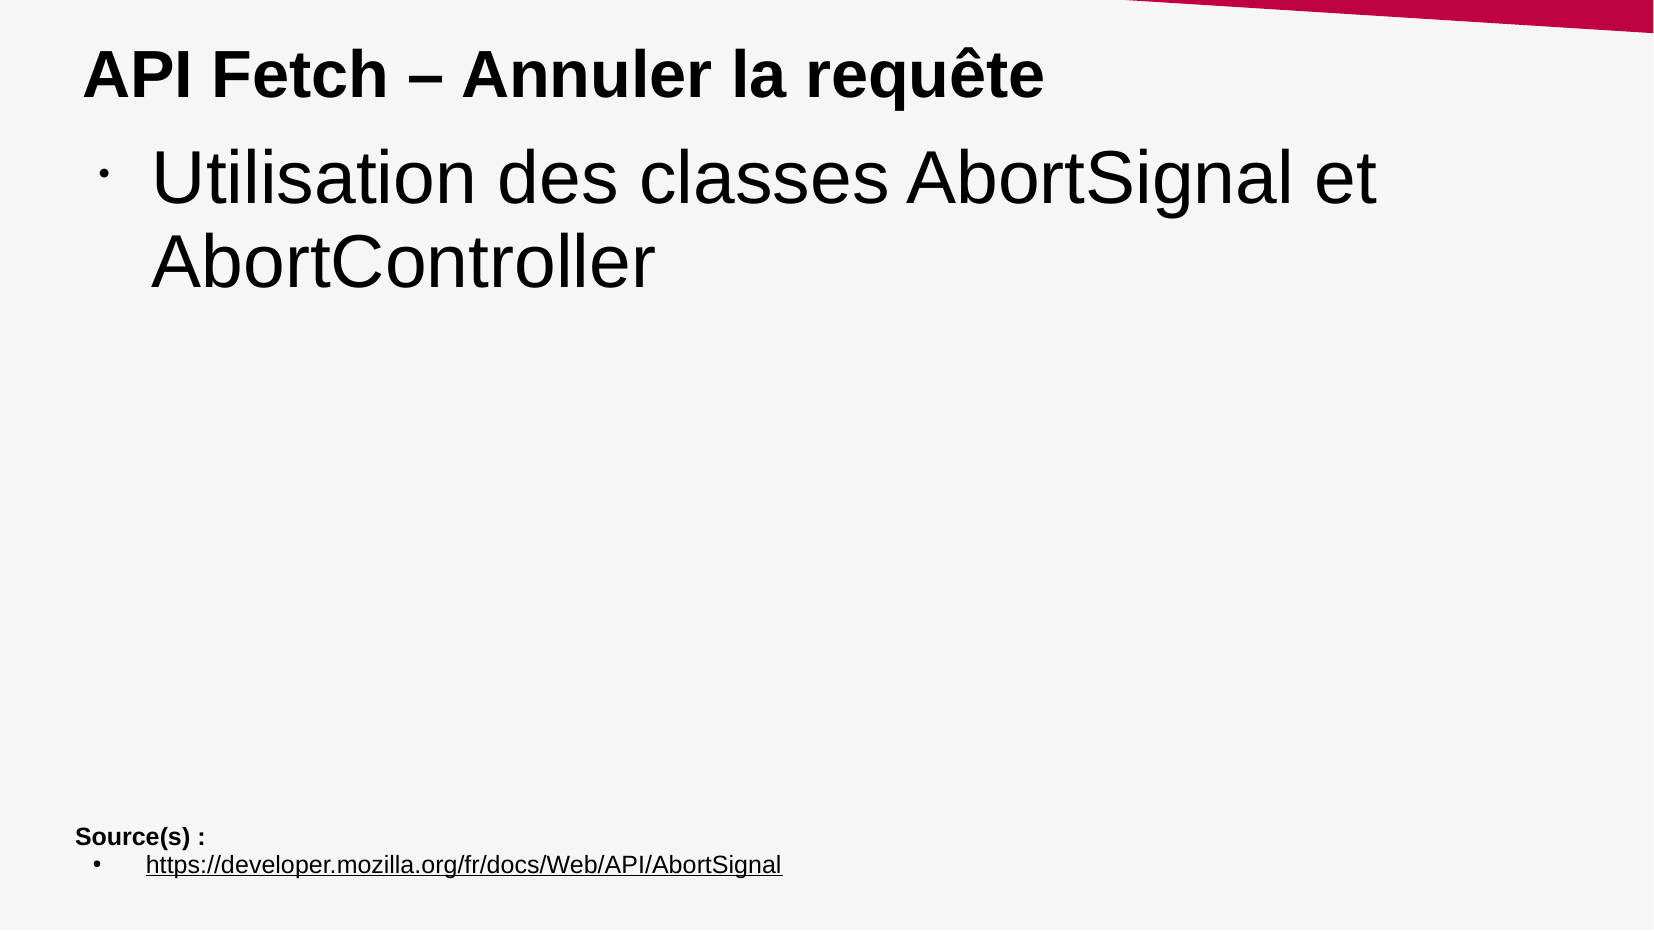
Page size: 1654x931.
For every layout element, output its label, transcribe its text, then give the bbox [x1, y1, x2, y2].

text_box Source(s) : https://developer.mozilla.org/fr/docs/Web/API/AbortSignal [60, 815, 1546, 929]
text_box [1125, 0, 1654, 34]
title API Fetch – Annuler la requête [82, 37, 1571, 114]
list Utilisation des classes AbortSignal et AbortController [80, 135, 1620, 325]
